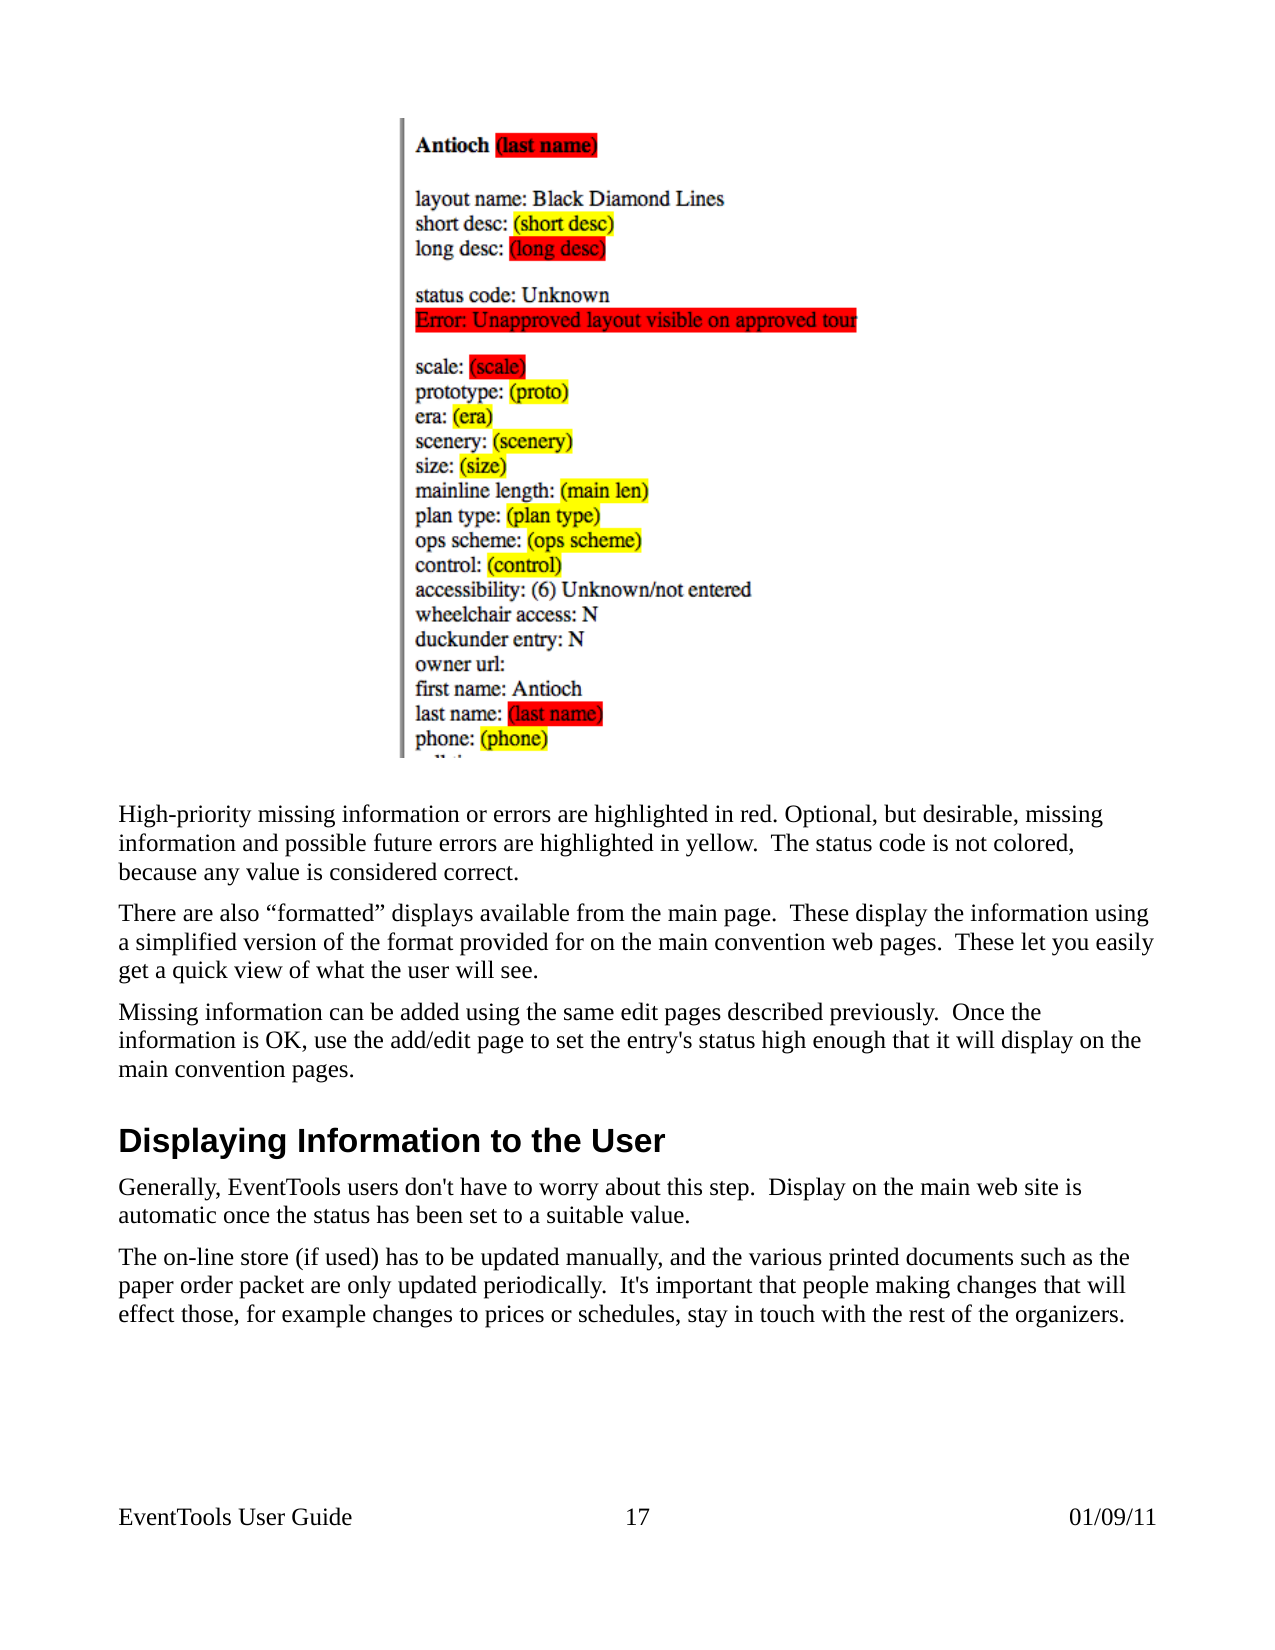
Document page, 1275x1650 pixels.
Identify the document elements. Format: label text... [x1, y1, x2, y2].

subtitle Displaying Information to the User [118, 1121, 1157, 1159]
text The on-line store (if used) has to be updated manually, and the various printed documents such as the paper order packet are only updated periodically. It's important that people making changes that will effect those, for example changes to prices or schedules, stay in touch with the rest of the organizers. [118, 1242, 1157, 1328]
picture [399, 118, 876, 758]
text Missing information can be added using the same edit pages described previously. Once the information is OK, use the add/edit page to set the entry's status high enough that it will display on the main convention pages. [118, 997, 1157, 1083]
text There are also “formatted” displays available from the main page. These display the information using a simplified version of the format provided for on the main convention web pages. These let you easily get a quick view of what the user will see. [118, 898, 1157, 984]
text Generally, EventTools users don't have to worry about this step. Display on the main web site is automatic once the status has been set to a suitable value. [118, 1172, 1157, 1229]
text High-priority missing information or errors are highlighted in red. Optional, but desirable, missing information and possible future errors are highlighted in yellow. The status code is not colored, because any value is considered correct. [118, 799, 1157, 886]
